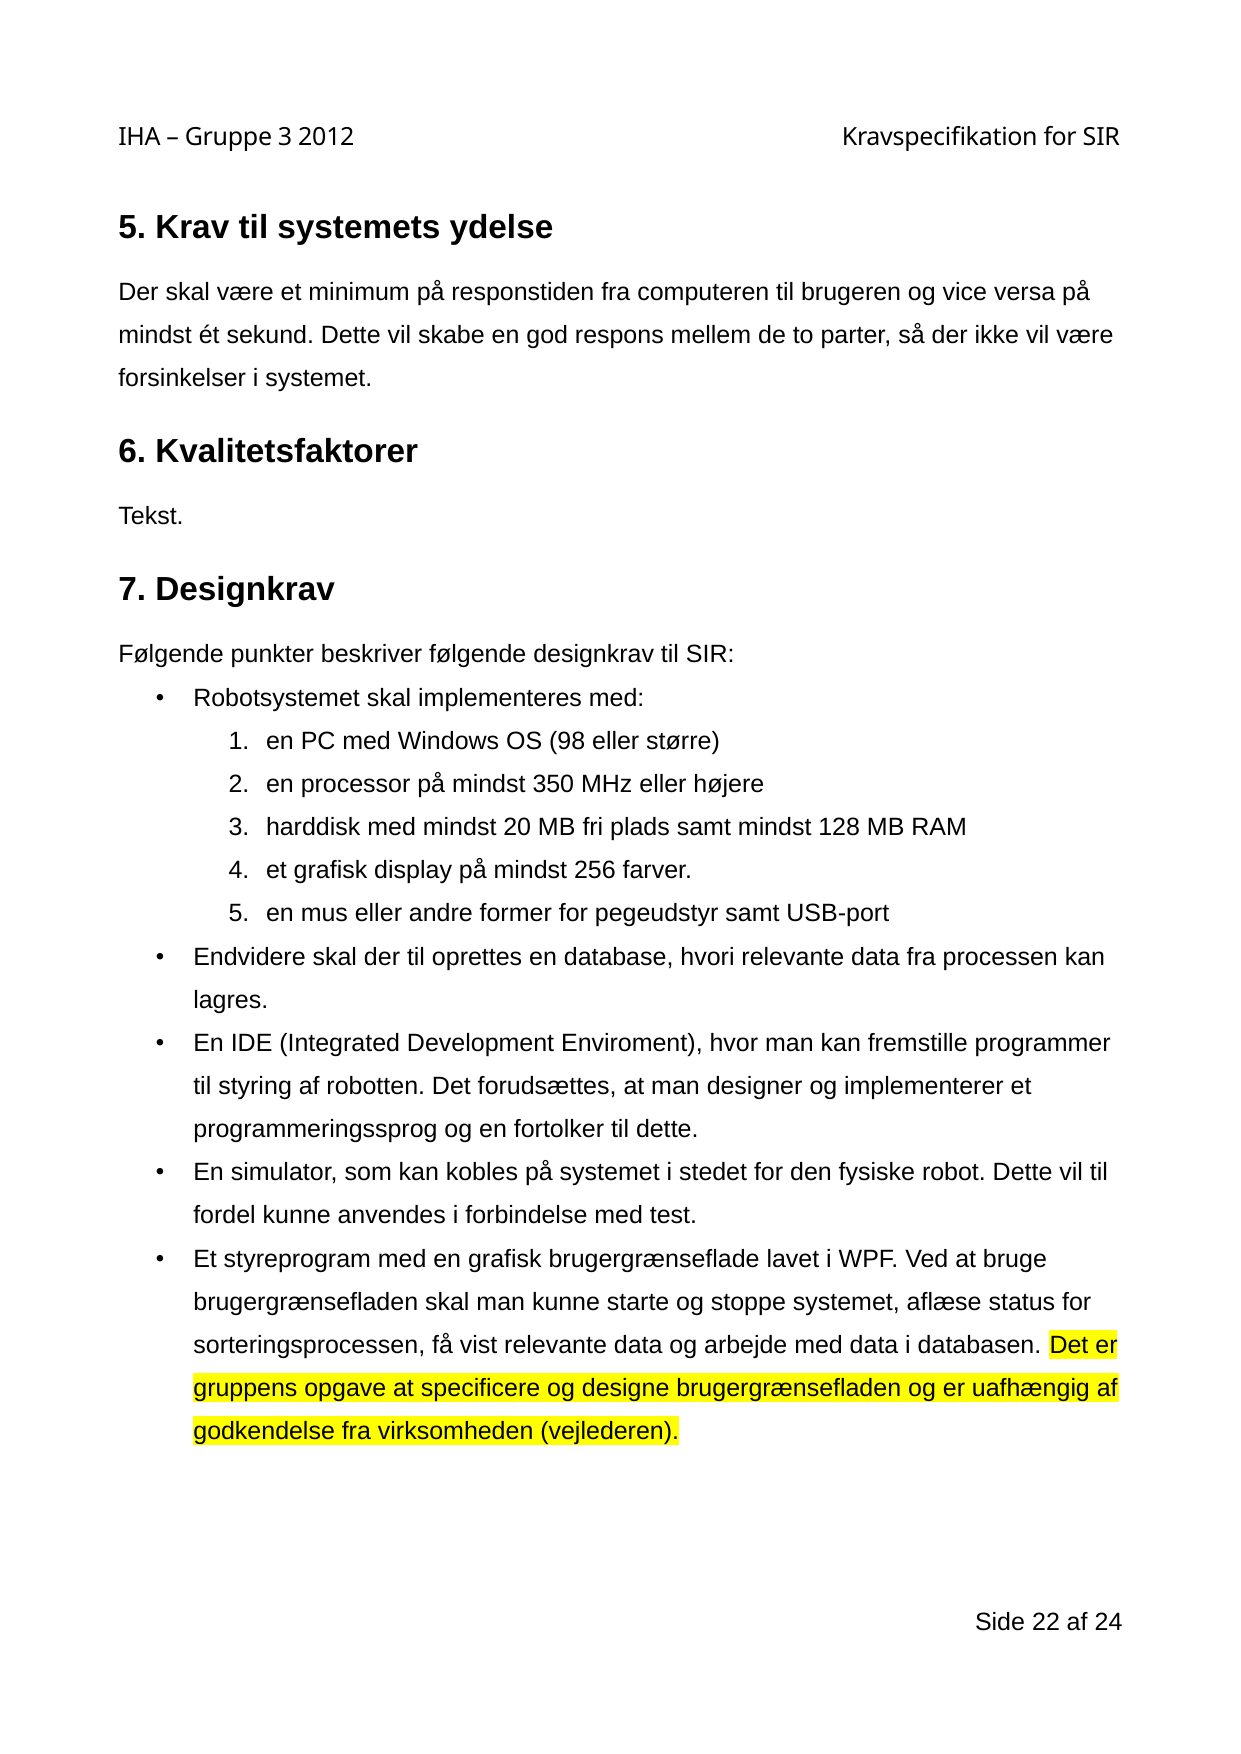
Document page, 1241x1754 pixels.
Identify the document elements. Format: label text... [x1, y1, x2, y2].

list Endvidere skal der til oprettes en database, hvori relevante data fra processen kan lagres. [156, 941, 1122, 1013]
list et grafisk display på mindst 256 farver. [228, 855, 1122, 884]
list en processor på mindst 350 MHz eller højere [228, 769, 1122, 798]
subtitle 5. Krav til systemets ydelse [118, 207, 1122, 245]
list En simulator, som kan kobles på systemet i stedet for den fysiske robot. Dette vil til fordel kunne anvendes i forbindelse med test. [156, 1157, 1122, 1229]
text Følgende punkter beskriver følgende designkrav til SIR: [118, 639, 1122, 668]
list Robotsystemet skal implementeres med: [156, 683, 1122, 711]
subtitle 6. Kvalitetsfaktorer [118, 431, 1122, 469]
list harddisk med mindst 20 MB fri plads samt mindst 128 MB RAM [228, 812, 1122, 841]
list Et styreprogram med en grafisk brugergrænseflade lavet i WPF. Ved at bruge brugergrænsefladen skal man kunne starte og stoppe systemet, aflæse status for sorteringsprocessen, få vist relevante data og arbejde med data i databasen. Det er gruppens opgave at specificere og designe brugergrænsefladen og er uafhængig af godkendelse fra virksomheden (vejlederen). [156, 1244, 1122, 1445]
list en mus eller andre former for pegeudstyr samt USB-port [228, 898, 1122, 927]
text Tekst. [118, 501, 1122, 530]
subtitle 7. Designkrav [118, 569, 1122, 608]
list en PC med Windows OS (98 eller større) [228, 726, 1122, 754]
list En IDE (Integrated Development Enviroment), hvor man kan fremstille programmer til styring af robotten. Det forudsættes, at man designer og implementerer et programmeringssprog og en fortolker til dette. [156, 1028, 1122, 1143]
text Der skal være et minimum på responstiden fra computeren til brugeren og vice versa på mindst ét sekund. Dette vil skabe en god respons mellem de to parter, så der ikke vil være forsinkelser i systemet. [118, 277, 1122, 392]
